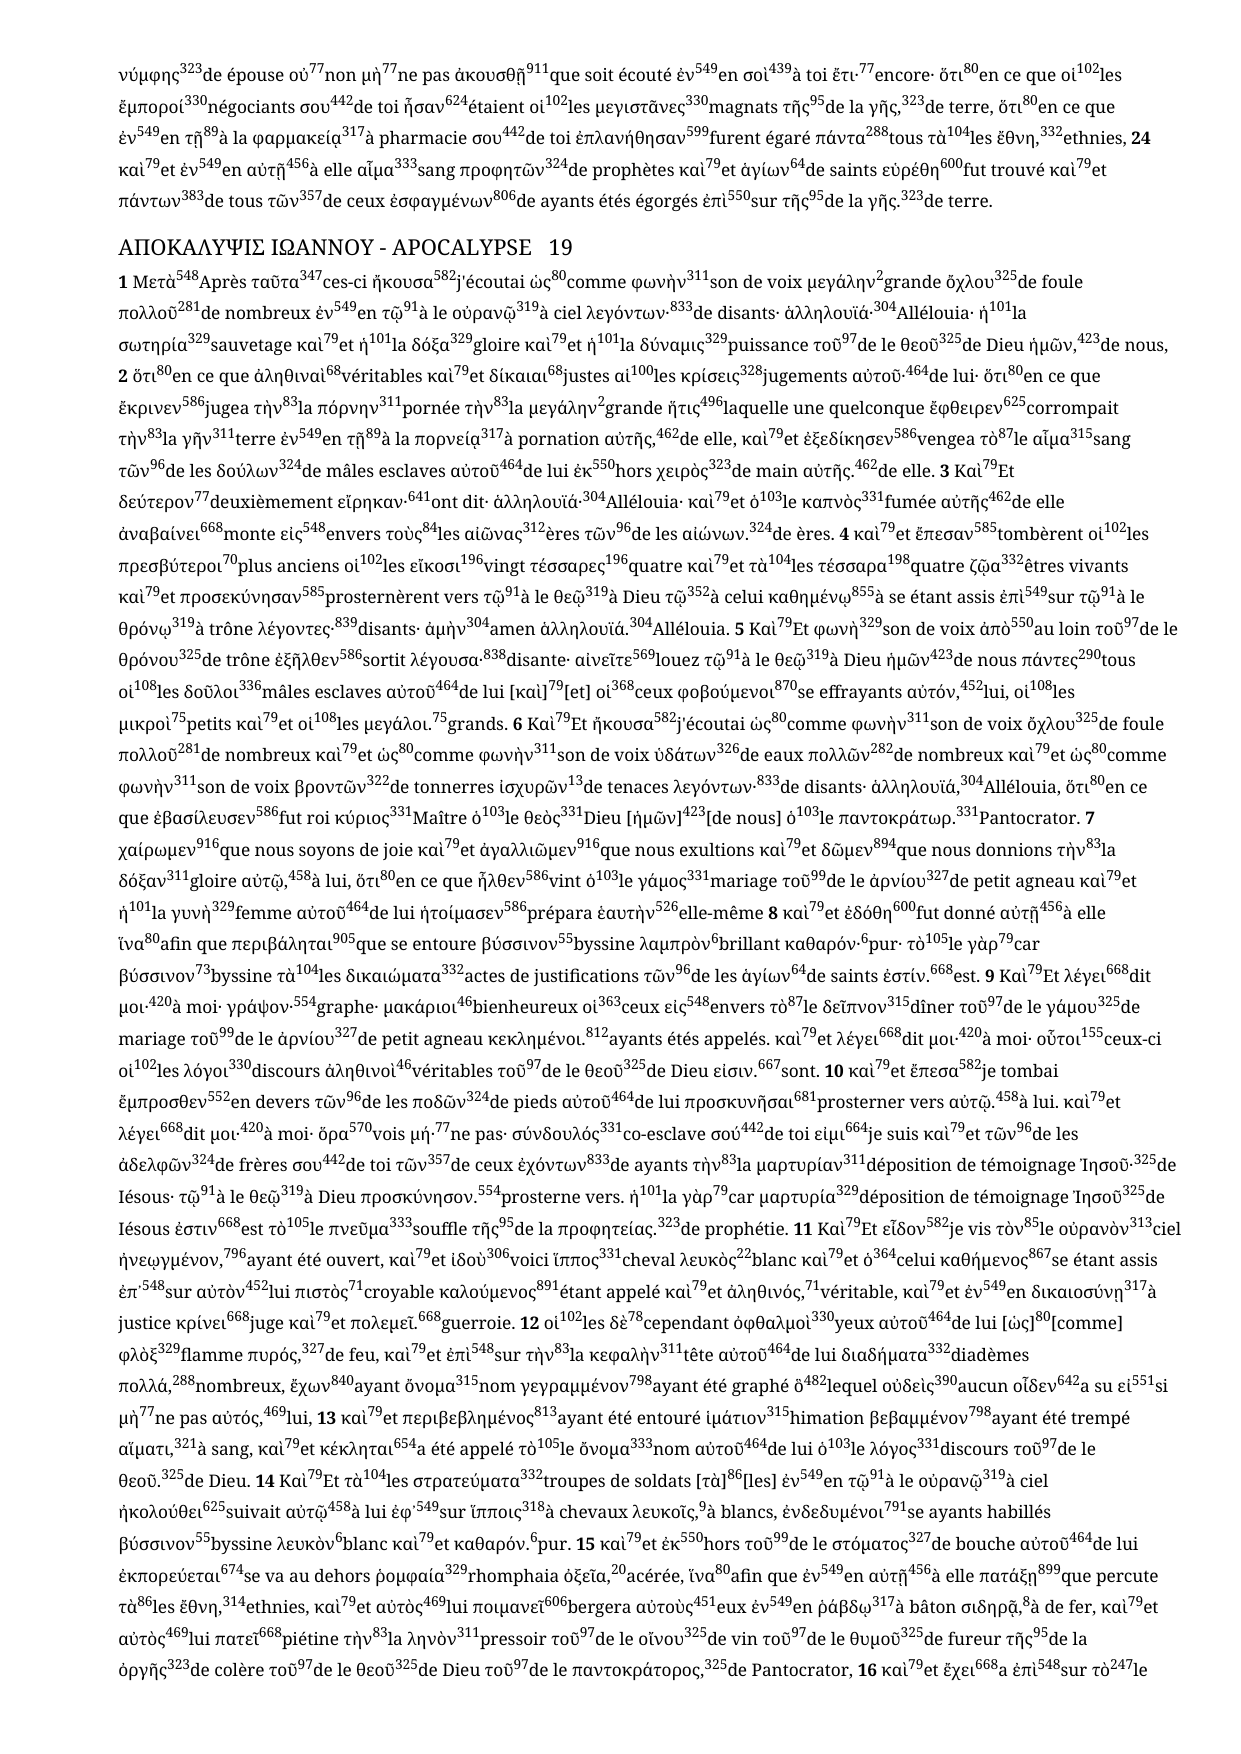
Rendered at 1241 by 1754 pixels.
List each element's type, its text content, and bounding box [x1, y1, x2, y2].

text 1 Μετὰ548Après ταῦτα347ces-ci ἤκουσα582j'écoutai ὡς80comme φωνὴν311son de voix μεγάλην2grande ὄχλου325de foule πολλοῦ281de nombreux ἐν549en τῷ91à le οὐρανῷ319à ciel λεγόντων·833de disants· ἁλληλουϊά·304Allélouia· ἡ101la σωτηρία329sauvetage καὶ79et ἡ101la δόξα329gloire καὶ79et ἡ101la δύναμις329puissance τοῦ97de le θεοῦ325de Dieu ἡμῶν,423de nous, 2 ὅτι80en ce que ἀληθιναὶ68véritables καὶ79et δίκαιαι68justes αἱ100les κρίσεις328jugements αὐτοῦ·464de lui· ὅτι80en ce que ἔκρινεν586jugea τὴν83la πόρνην311pornée τὴν83la μεγάλην2grande ἥτις496laquelle une quelconque ἔφθειρεν625corrompait τὴν83la γῆν311terre ἐν549en τῇ89à la πορνείᾳ317à pornation αὐτῆς,462de elle, καὶ79et ἐξεδίκησεν586vengea τὸ87le αἷμα315sang τῶν96de les δούλων324de mâles esclaves αὐτοῦ464de lui ἐκ550hors χειρὸς323de main αὐτῆς.462de elle. 3 Καὶ79Et δεύτερον77deuxièmement εἴρηκαν·641ont dit· ἁλληλουϊά·304Allélouia· καὶ79et ὁ103le καπνὸς331fumée αὐτῆς462de elle ἀναβαίνει668monte εἰς548envers τοὺς84les αἰῶνας312ères τῶν96de les αἰώνων.324de ères. 4 καὶ79et ἔπεσαν585tombèrent οἱ102les πρεσβύτεροι70plus anciens οἱ102les εἴκοσι196vingt τέσσαρες196quatre καὶ79et τὰ104les τέσσαρα198quatre ζῷα332êtres vivants καὶ79et προσεκύνησαν585prosternèrent vers τῷ91à le θεῷ319à Dieu τῷ352à celui καθημένῳ855à se étant assis ἐπὶ549sur τῷ91à le θρόνῳ319à trône λέγοντες·839disants· ἀμὴν304amen ἁλληλουϊά.304Allélouia. 5 Καὶ79Et φωνὴ329son de voix ἀπὸ550au loin τοῦ97de le θρόνου325de trône ἐξῆλθεν586sortit λέγουσα·838disante· αἰνεῖτε569louez τῷ91à le θεῷ319à Dieu ἡμῶν423de nous πάντες290tous οἱ108les δοῦλοι336mâles esclaves αὐτοῦ464de lui [καὶ]79[et] οἱ368ceux φοβούμενοι870se effrayants αὐτόν,452lui, οἱ108les μικροὶ75petits καὶ79et οἱ108les μεγάλοι.75grands. 6 Καὶ79Et ἤκουσα582j'écoutai ὡς80comme φωνὴν311son de voix ὄχλου325de foule πολλοῦ281de nombreux καὶ79et ὡς80comme φωνὴν311son de voix ὑδάτων326de eaux πολλῶν282de nombreux καὶ79et ὡς80comme φωνὴν311son de voix βροντῶν322de tonnerres ἰσχυρῶν13de tenaces λεγόντων·833de disants· ἁλληλουϊά,304Allélouia, ὅτι80en ce que ἐβασίλευσεν586fut roi κύριος331Maître ὁ103le θεὸς331Dieu [ἡμῶν]423[de nous] ὁ103le παντοκράτωρ.331Pantocrator. 7 χαίρωμεν916que nous soyons de joie καὶ79et ἀγαλλιῶμεν916que nous exultions καὶ79et δῶμεν894que nous donnions τὴν83la δόξαν311gloire αὐτῷ,458à lui, ὅτι80en ce que ἦλθεν586vint ὁ103le γάμος331mariage τοῦ99de le ἀρνίου327de petit agneau καὶ79et ἡ101la γυνὴ329femme αὐτοῦ464de lui ἡτοίμασεν586prépara ἑαυτὴν526elle-même 8 καὶ79et ἐδόθη600fut donné αὐτῇ456à elle ἵνα80afin que περιβάληται905que se entoure βύσσινον55byssine λαμπρὸν6brillant καθαρόν·6pur· τὸ105le γὰρ79car βύσσινον73byssine τὰ104les δικαιώματα332actes de justifications τῶν96de les ἁγίων64de saints ἐστίν.668est. 9 Καὶ79Et λέγει668dit μοι·420à moi· γράψον·554graphe· μακάριοι46bienheureux οἱ363ceux εἰς548envers τὸ87le δεῖπνον315dîner τοῦ97de le γάμου325de mariage τοῦ99de le ἀρνίου327de petit agneau κεκλημένοι.812ayants étés appelés. καὶ79et λέγει668dit μοι·420à moi· οὗτοι155ceux-ci οἱ102les λόγοι330discours ἀληθινοὶ46véritables τοῦ97de le θεοῦ325de Dieu εἰσιν.667sont. 10 καὶ79et ἔπεσα582je tombai ἔμπροσθεν552en devers τῶν96de les ποδῶν324de pieds αὐτοῦ464de lui προσκυνῆσαι681prosterner vers αὐτῷ.458à lui. καὶ79et λέγει668dit μοι·420à moi· ὅρα570vois μή·77ne pas· σύνδουλός331co-esclave σού442de toi εἰμι664je suis καὶ79et τῶν96de les ἀδελφῶν324de frères σου442de toi τῶν357de ceux ἐχόντων833de ayants τὴν83la μαρτυρίαν311déposition de témoignage Ἰησοῦ·325de Iésous· τῷ91à le θεῷ319à Dieu προσκύνησον.554prosterne vers. ἡ101la γὰρ79car μαρτυρία329déposition de témoignage Ἰησοῦ325de Iésous ἐστιν668est τὸ105le πνεῦμα333souffle τῆς95de la προφητείας.323de prophétie. 11 Καὶ79Et εἶδον582je vis τὸν85le οὐρανὸν313ciel ἠνεῳγμένον,796ayant été ouvert, καὶ79et ἰδοὺ306voici ἵππος331cheval λευκὸς22blanc καὶ79et ὁ364celui καθήμενος867se étant assis ἐπ᾽548sur αὐτὸν452lui πιστὸς71croyable καλούμενος891étant appelé καὶ79et ἀληθινός,71véritable, καὶ79et ἐν549en δικαιοσύνῃ317à justice κρίνει668juge καὶ79et πολεμεῖ.668guerroie. 12 οἱ102les δὲ78cependant ὀφθαλμοὶ330yeux αὐτοῦ464de lui [ὡς]80[comme] φλὸξ329flamme πυρός,327de feu, καὶ79et ἐπὶ548sur τὴν83la κεφαλὴν311tête αὐτοῦ464de lui διαδήματα332diadèmes πολλά,288nombreux, ἔχων840ayant ὄνομα315nom γεγραμμένον798ayant été graphé ὃ482lequel οὐδεὶς390aucun οἶδεν642a su εἰ551si μὴ77ne pas αὐτός,469lui, 13 καὶ79et περιβεβλημένος813ayant été entouré ἱμάτιον315himation βεβαμμένον798ayant été trempé αἵματι,321à sang, καὶ79et κέκληται654a été appelé τὸ105le ὄνομα333nom αὐτοῦ464de lui ὁ103le λόγος331discours τοῦ97de le θεοῦ.325de Dieu. 14 Καὶ79Et τὰ104les στρατεύματα332troupes de soldats [τὰ]86[les] ἐν549en τῷ91à le οὐρανῷ319à ciel ἠκολούθει625suivait αὐτῷ458à lui ἐφ᾽549sur ἵπποις318à chevaux λευκοῖς,9à blancs, ἐνδεδυμένοι791se ayants habillés βύσσινον55byssine λευκὸν6blanc καὶ79et καθαρόν.6pur. 15 καὶ79et ἐκ550hors τοῦ99de le στόματος327de bouche αὐτοῦ464de lui ἐκπορεύεται674se va au dehors ῥομφαία329rhomphaia ὀξεῖα,20acérée, ἵνα80afin que ἐν549en αὐτῇ456à elle πατάξῃ899que percute τὰ86les ἔθνη,314ethnies, καὶ79et αὐτὸς469lui ποιμανεῖ606bergera αὐτοὺς451eux ἐν549en ῥάβδῳ317à bâton σιδηρᾷ,8à de fer, καὶ79et αὐτὸς469lui πατεῖ668piétine τὴν83la ληνὸν311pressoir τοῦ97de le οἴνου325de vin τοῦ97de le θυμοῦ325de fureur τῆς95de la ὀργῆς323de colère τοῦ97de le θεοῦ325de Dieu τοῦ97de le παντοκράτορος,325de Pantocrator, 16 καὶ79et ἔχει668a ἐπὶ548sur τὸ247le ἱμάτιον315himation καὶ79et ἐπὶ548sur τὸν85le μηρὸν313cuisse αὐτοῦ464de lui ὄνομα315nom γεγραμμένον·798ayant été graphé· Βασιλεὺς331Roi βασιλέων324de rois καὶ79et κύριος331Maître κυρίων.324de Maîtres. 17 Καὶ79Et εἶδον582je vis ἕνα179un ἄγγελον313messager ἑστῶτα770ayant dressé ἐν549en τῷ91à le ἡλίῳ319à soleil καὶ79et ἔκραξεν586croassa [ἐν]549[en] φωνῇ317à son de voix μεγάλῃ8à grande λέγων840disant πᾶσιν276à tous τοῖς92à les ὀρνέοις320à oiseaux τοῖς353à ces πετομένοις856à se volants ἐν549en μεσουρανήματι·321à milieu du ciel· Δεῦτε305Venez ici συνάχθητε562soyez menés ensemble εἰς548envers τὸ87le δεῖπνον315dîner τὸ87le μέγα6grand τοῦ97de le θεοῦ325de Dieu 18 ἵνα80afin que φάγητε896que vous mangiez σάρκας310chairs βασιλέων324de rois καὶ79et σάρκας310chairs χιλιάρχων324de chiliarques καὶ79et σάρκας310chairs ἰσχυρῶν64de tenaces καὶ79et σάρκας310chairs ἵππων324de chevaux καὶ79et τῶν357de ceux καθημένων860de se étants assis ἐπ᾽550sur αὐτοῖς459à eux καὶ79et σάρκας310chairs πάντων280de tous ἐλευθέρων64de libres τε79et aussi καὶ79et δούλων324de mâles esclaves καὶ79et μικρῶν64de petits καὶ79et μεγάλων.64de grands. 19 Καὶ79Et εἶδον582je vis τὸ87le θηρίον315bête sauvage καὶ79et τοὺς84les βασιλεῖς312rois τῆς95de la γῆς323de terre καὶ79et τὰ86les στρατεύματα314troupes de soldats αὐτῶν463de eux συνηγμένα797ayants étés menés ensemble ποιῆσαι681faire τὸν85le πόλεμον313guerre μετὰ550avec τοῦ358de celui καθημένου861de se étant assis ἐπὶ550sur τοῦ97de le ἵππου325de cheval καὶ79et μετὰ550avec τοῦ99de le στρατεύματος327de troupe de soldats αὐτοῦ.464de lui. 20 καὶ79et ἐπιάσθη600fut saisi τὸ105le θηρίον333bête sauvage καὶ79et μετ᾽550avec αὐτοῦ466de lui ὁ103le ψευδοπροφήτης331faux prophète ὁ364celui ποιήσας721ayant fait τὰ86les σημεῖα314signes ἐνώπιον552en devant αὐτοῦ,466de lui, ἐν549en οἷς487à lesquels ἐπλάνησεν586égara τοὺς345ceux λαβόντας706ayants pris τὸ87le χάραγμα315gravure τοῦ99de le θηρίου327de bête sauvage καὶ79et τοὺς345ceux προσκυνοῦντας821prosternants vers τῇ89à la εἰκόνι317à icône αὐτοῦ·466de lui· ζῶντες839vivants ἐβλήθησαν599furent jeté οἱ102les δύο70deux εἰς548envers τὴν83la λίμνην311lac τοῦ99de le πυρὸς327de feu τῆς356de celle καιομένης883de étante allumée ἐν549en θείῳ.321à soufre. 21 καὶ79et οἱ102les λοιποὶ389restants ἀπεκτάνθησαν599furent tué catégoriquement ἐν549en τῇ89à la ῥομφαίᾳ317à rhomphaia τοῦ358de celui καθημένου861de se étant assis ἐπὶ550sur τοῦ97de le ἵππου325de cheval τῇ350à celle ἐξελθούσῃ711à ayante sortie ἐκ550hors τοῦ99de le στόματος327de bouche αὐτοῦ,464de lui, καὶ79et πάντα288tous τὰ104les ὄρνεα332oiseaux ἐχορτάσθησαν599furent fourragé ἐκ550hors τῶν94de les σαρκῶν322de chairs αὐτῶν.463de eux. [118, 266, 1181, 1682]
text ΑΠΟΚΑΛΥΨΙΣ ΙΩΑΝΝΟΥ - APOCALYPSE 19 [118, 231, 1181, 261]
